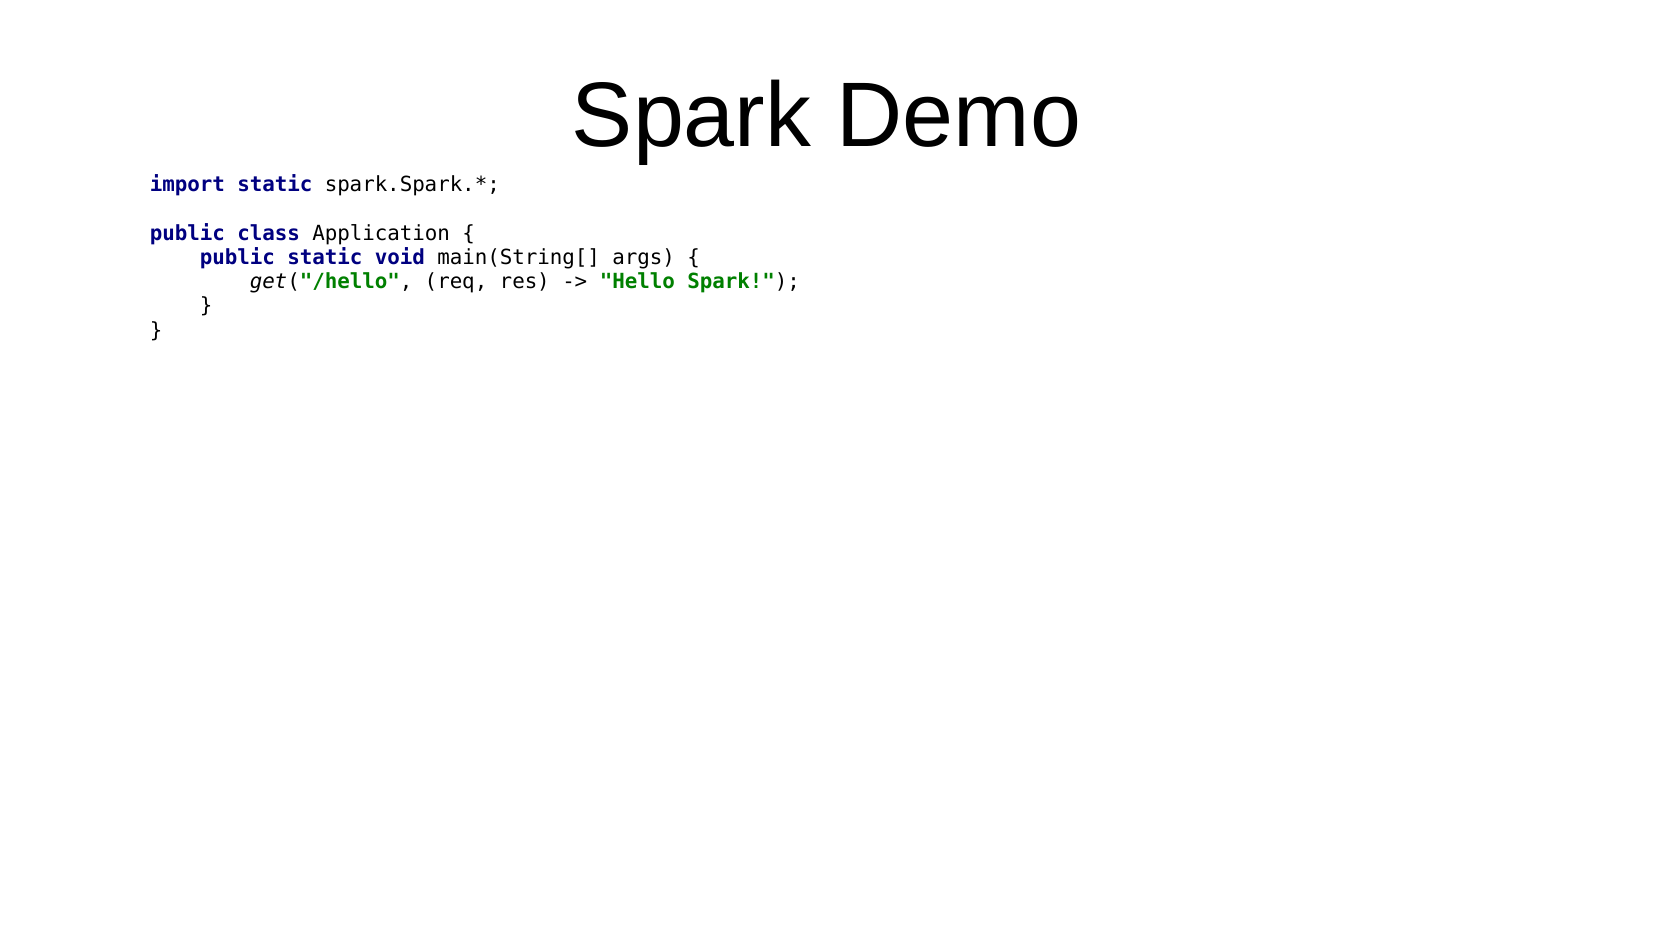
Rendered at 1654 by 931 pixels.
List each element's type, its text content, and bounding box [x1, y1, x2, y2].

title Spark Demo [82, 37, 1571, 193]
text_box import static spark.Spark.*; public class Application { public static void main(String[] args) { get("/hello", (req, res) -> "Hello Spark!"); } } [135, 165, 1516, 841]
